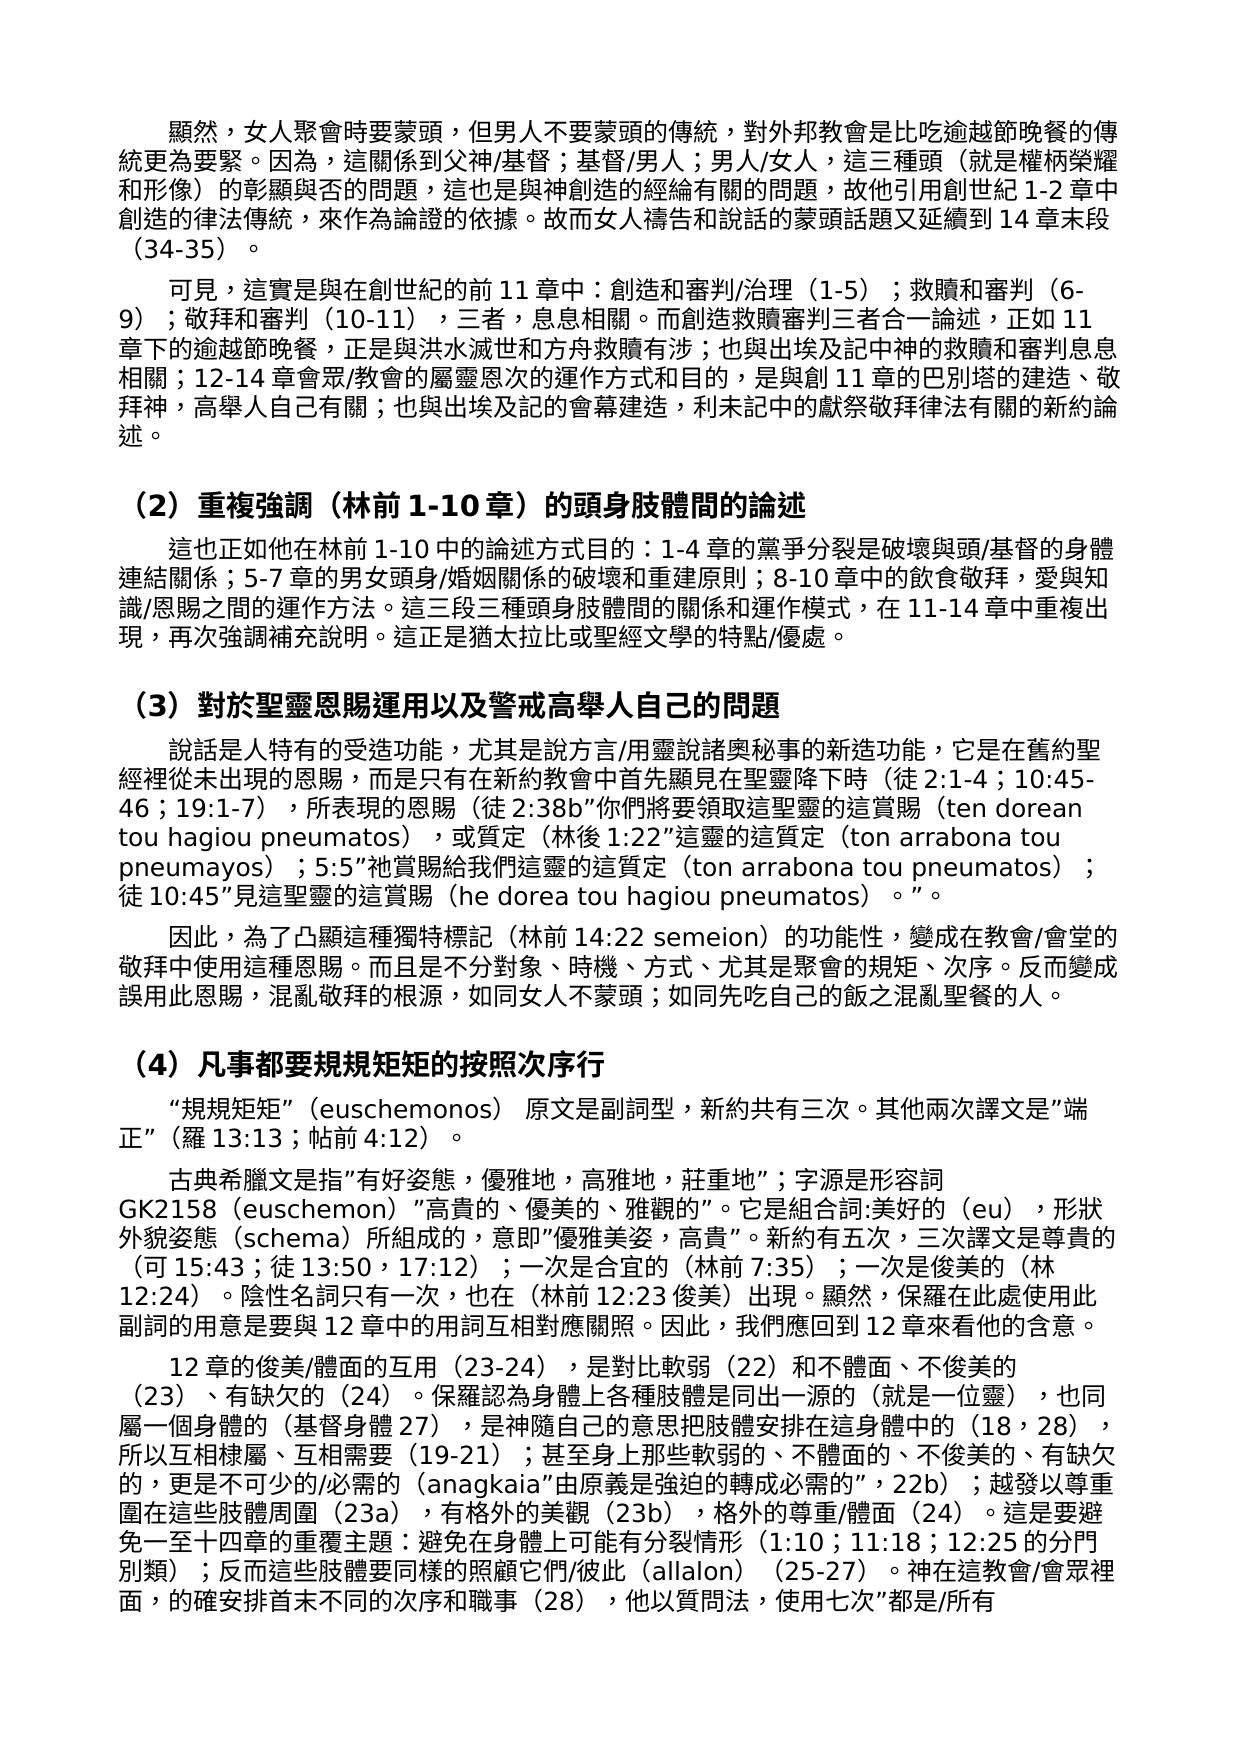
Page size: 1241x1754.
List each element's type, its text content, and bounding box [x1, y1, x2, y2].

text “規規矩矩”（euschemonos） 原文是副詞型，新約共有三次。其他兩次譯文是”端正”（羅13:13；帖前4:12）。 [118, 1095, 1122, 1153]
text 說話是人特有的受造功能，尤其是說方言/用靈說諸奧秘事的新造功能，它是在舊約聖經裡從未出現的恩賜，而是只有在新約教會中首先顯見在聖靈降下時（徒2:1-4；10:45-46；19:1-7），所表現的恩賜（徒2:38b”你們將要領取這聖靈的這賞賜（ten dorean tou hagiou pneumatos），或質定（林後1:22”這靈的這質定（ton arrabona tou pneumayos）；5:5”祂賞賜給我們這靈的這質定（ton arrabona tou pneumatos）；徒10:45”見這聖靈的這賞賜（he dorea tou hagiou pneumatos）。”。 [118, 736, 1122, 911]
text 顯然，女人聚會時要蒙頭，但男人不要蒙頭的傳統，對外邦教會是比吃逾越節晚餐的傳統更為要緊。因為，這關係到父神/基督；基督/男人；男人/女人，這三種頭（就是權柄榮耀和形像）的彰顯與否的問題，這也是與神創造的經綸有關的問題，故他引用創世紀1-2章中創造的律法傳統，來作為論證的依據。故而女人禱告和說話的蒙頭話題又延續到14章末段（34-35）。 [118, 118, 1122, 264]
text 這也正如他在林前1-10中的論述方式目的：1-4章的黨爭分裂是破壞與頭/基督的身體連結關係；5-7章的男女頭身/婚姻關係的破壞和重建原則；8-10章中的飲食敬拜，愛與知識/恩賜之間的運作方法。這三段三種頭身肢體間的關係和運作模式，在11-14章中重複出現，再次強調補充說明。這正是猶太拉比或聖經文學的特點/優處。 [118, 535, 1122, 652]
text 12章的俊美/體面的互用（23-24），是對比軟弱（22）和不體面、不俊美的（23）、有缺欠的（24）。保羅認為身體上各種肢體是同出一源的（就是一位靈），也同屬一個身體的（基督身體27），是神隨自己的意思把肢體安排在這身體中的（18，28），所以互相棣屬、互相需要（19-21）；甚至身上那些軟弱的、不體面的、不俊美的、有缺欠的，更是不可少的/必需的（anagkaia”由原義是強迫的轉成必需的”，22b）；越發以尊重圍在這些肢體周圍（23a），有格外的美觀（23b），格外的尊重/體面（24）。這是要避免一至十四章的重覆主題：避免在身體上可能有分裂情形（1:10；11:18；12:25的分門別類）；反而這些肢體要同樣的照顧它們/彼此（allalon）（25-27）。神在這教會/會眾裡面，的確安排首末不同的次序和職事（28），他以質問法，使用七次”都是/所有 [118, 1353, 1122, 1616]
text 因此，為了凸顯這種獨特標記（林前14:22 semeion）的功能性，變成在教會/會堂的敬拜中使用這種恩賜。而且是不分對象、時機、方式、尤其是聚會的規矩、次序。反而變成誤用此恩賜，混亂敬拜的根源，如同女人不蒙頭；如同先吃自己的飯之混亂聖餐的人。 [118, 923, 1122, 1011]
text 可見，這實是與在創世紀的前11章中：創造和審判/治理（1-5）；救贖和審判（6-9）；敬拜和審判（10-11），三者，息息相關。而創造救贖審判三者合一論述，正如11章下的逾越節晚餐，正是與洪水滅世和方舟救贖有涉；也與出埃及記中神的救贖和審判息息相關；12-14章會眾/教會的屬靈恩次的運作方式和目的，是與創11章的巴別塔的建造、敬拜神，高舉人自己有關；也與出埃及記的會幕建造，利未記中的獻祭敬拜律法有關的新約論述。 [118, 276, 1122, 451]
subtitle （4）凡事都要規規矩矩的按照次序行 [118, 1048, 1122, 1082]
subtitle （3）對於聖靈恩賜運用以及警戒高舉人自己的問題 [118, 689, 1122, 723]
subtitle （2）重複強調（林前1-10章）的頭身肢體間的論述 [118, 489, 1122, 523]
text 古典希臘文是指”有好姿態，優雅地，高雅地，莊重地”；字源是形容詞GK2158（euschemon）”高貴的、優美的、雅觀的”。它是組合詞:美好的（eu），形狀外貌姿態（schema）所組成的，意即”優雅美姿，高貴”。新約有五次，三次譯文是尊貴的（可15:43；徒13:50，17:12）；一次是合宜的（林前7:35）；一次是俊美的（林12:24）。陰性名詞只有一次，也在（林前12:23俊美）出現。顯然，保羅在此處使用此副詞的用意是要與12章中的用詞互相對應關照。因此，我們應回到12章來看他的含意。 [118, 1166, 1122, 1341]
